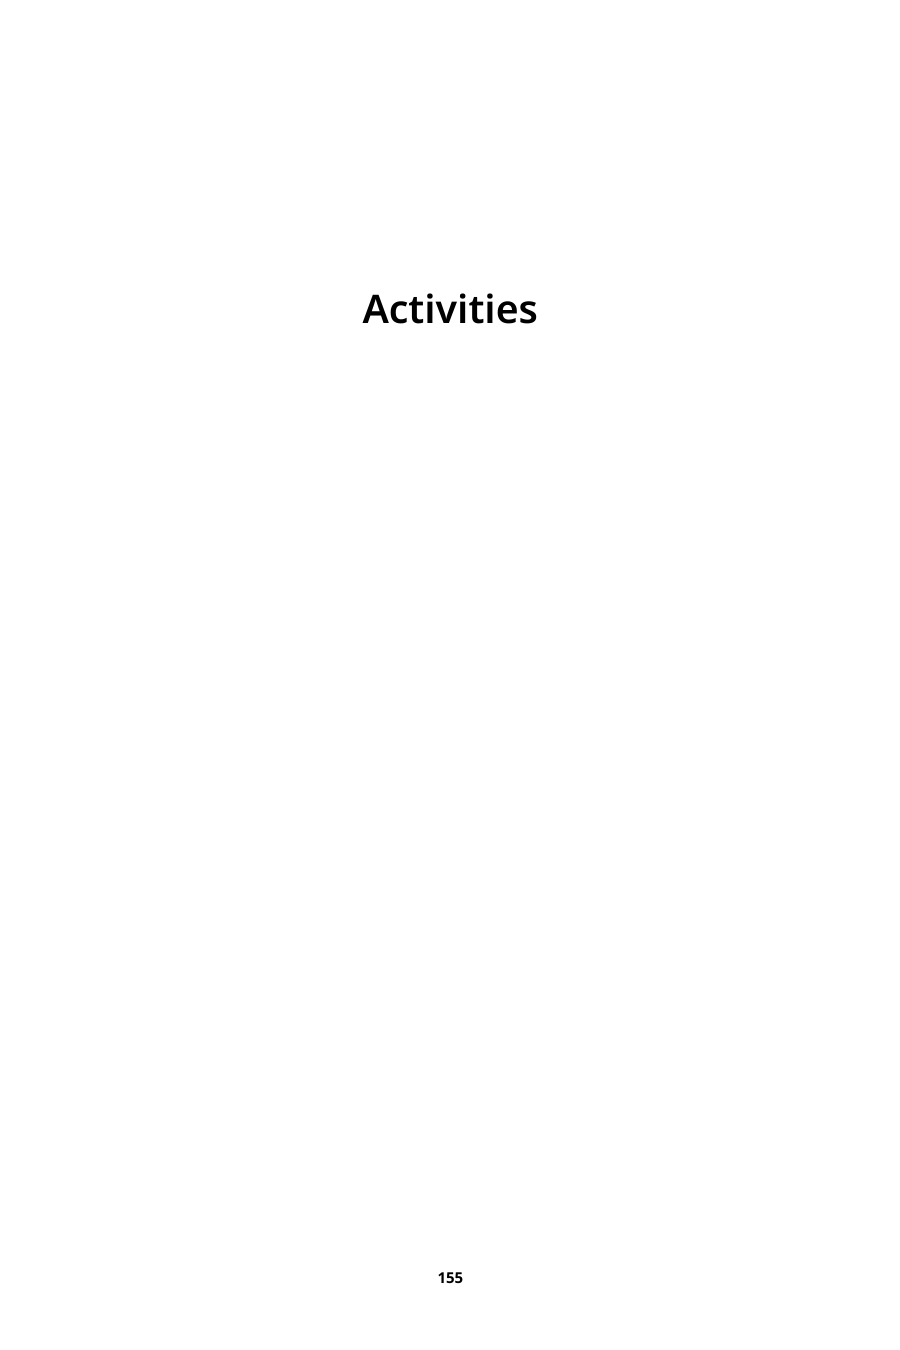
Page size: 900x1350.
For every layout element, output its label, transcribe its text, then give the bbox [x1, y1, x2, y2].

subtitle Activities [127, 287, 772, 333]
